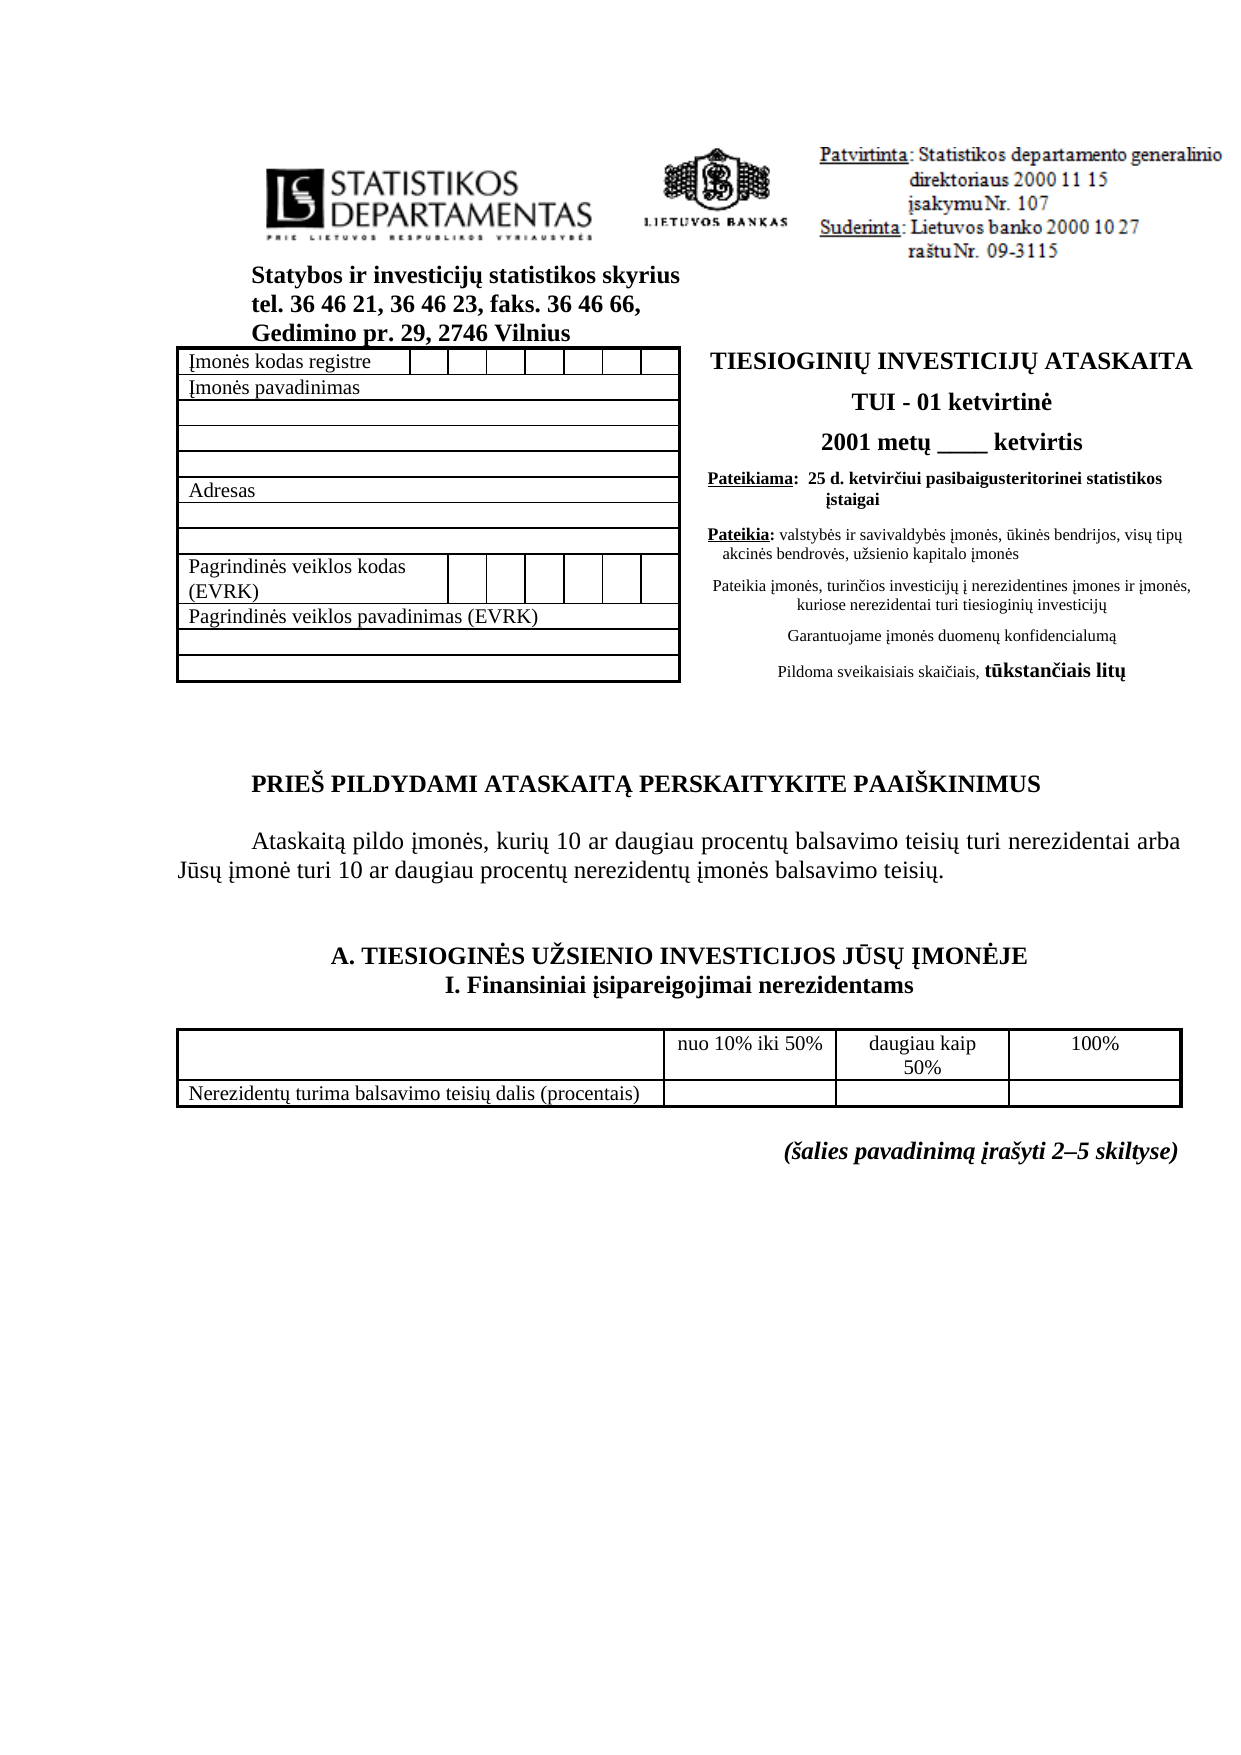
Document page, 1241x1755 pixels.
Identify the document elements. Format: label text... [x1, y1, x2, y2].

table_cell [449, 555, 486, 603]
table_cell [487, 555, 524, 603]
table_cell [179, 401, 678, 425]
table_header [411, 350, 447, 373]
table_cell [565, 555, 602, 603]
table_cell [179, 452, 678, 476]
table_cell [642, 555, 678, 603]
table_cell Nerezidentų turima balsavimo teisių dalis (procentais) [179, 1081, 663, 1104]
table_header [449, 350, 486, 373]
table_cell Įmonės pavadinimas [179, 375, 678, 399]
table_header [565, 350, 602, 373]
table_cell [1010, 1081, 1179, 1104]
table_cell [526, 555, 563, 603]
text tel. 36 46 21, 36 46 23, faks. 36 46 66, [177, 289, 1181, 318]
table_header 100% [1010, 1031, 1179, 1079]
text Gedimino pr. 29, 2746 Vilnius [177, 318, 1181, 346]
table_cell Pagrindinės veiklos pavadinimas (EVRK) [179, 604, 678, 628]
table_cell [179, 656, 678, 679]
table_header [642, 350, 678, 373]
table_header daugiau kaip 50% [837, 1031, 1008, 1079]
text I. Finansiniai įsipareigojimai nerezidentams [177, 970, 1181, 999]
text (šalies pavadinimą įrašyti 2–5 skiltyse) [192, 1136, 1181, 1165]
table_cell [665, 1081, 835, 1104]
table_header [179, 1031, 663, 1079]
table_header [526, 350, 563, 373]
table_cell [179, 426, 678, 450]
table_cell [837, 1081, 1008, 1104]
table_header nuo 10% iki 50% [665, 1031, 835, 1079]
table_cell [603, 555, 640, 603]
table_cell Adresas [179, 478, 678, 502]
table_header Įmonės kodas registre [179, 350, 409, 373]
table_cell Pagrindinės veiklos kodas (EVRK) [179, 555, 447, 603]
table_header [603, 350, 640, 373]
table_cell [179, 529, 678, 553]
text PrieŠ pildydami ataskaitą perskaitykite paaiŠkinimus [177, 769, 1181, 798]
text A. TIESIOGINĖS UŽSIENIO INVESTICIJOS JŪSŲ įMONĖJE [177, 941, 1181, 970]
text Ataskaitą pildo įmonės, kurių 10 ar daugiau procentų balsavimo teisių turi nerezidentai arba Jūsų įmonė turi 10 ar daugiau procentų nerezidentų įmonės balsavimo teisių. [177, 826, 1181, 884]
table_cell [179, 630, 678, 654]
table_cell [179, 503, 678, 527]
table_header [487, 350, 524, 373]
text Statybos ir investicijų statistikos skyrius [177, 260, 1181, 289]
